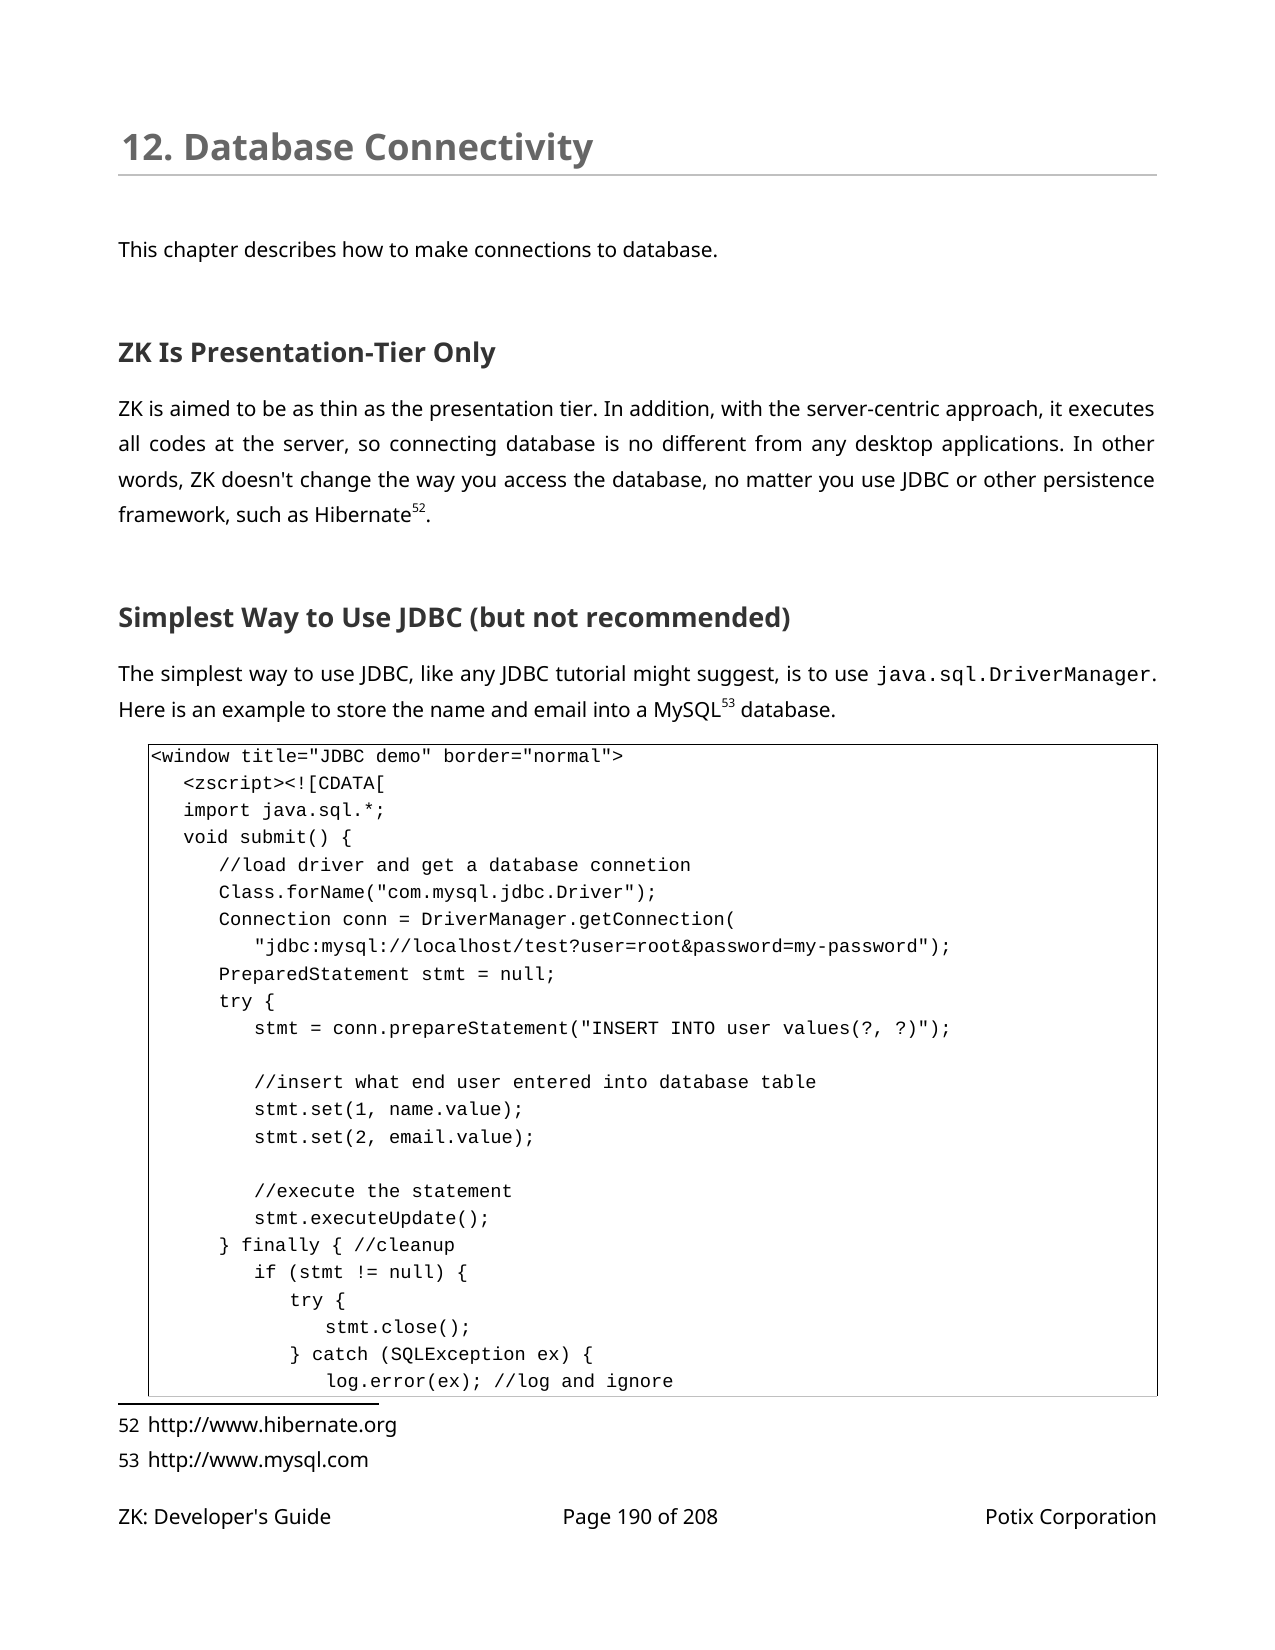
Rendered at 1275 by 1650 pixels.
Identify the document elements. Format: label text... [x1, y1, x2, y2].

text ZK is aimed to be as thin as the presentation tier. In addition, with the server-centric approach, it executes all codes at the server, so connecting database is no different from any desktop applications. In other words, ZK doesn't change the way you access the database, no matter you use JDBC or other persistence framework, such as Hibernate. [118, 394, 1157, 528]
text "jdbc:mysql://localhost/test?user=root&password=my-password"); [149, 934, 1157, 958]
text try { [149, 988, 1157, 1013]
text stmt = conn.prepareStatement("INSERT INTO user values(?, ?)"); [149, 1016, 1157, 1040]
text http://www.mysql.com [118, 1445, 1157, 1473]
text Connection conn = DriverManager.getConnection( [149, 907, 1157, 931]
subtitle 12. Database Connectivity [118, 118, 1157, 174]
text stmt.set(1, name.value); [149, 1097, 1157, 1122]
text //load driver and get a database connetion [149, 853, 1157, 877]
text import java.sql.*; [149, 798, 1157, 822]
text stmt.executeUpdate(); [149, 1206, 1157, 1230]
text This chapter describes how to make connections to database. [118, 235, 1157, 263]
text The simplest way to use JDBC, like any JDBC tutorial might suggest, is to use java.sql.DriverManager. Here is an example to store the name and email into a MySQL database. [118, 659, 1157, 723]
subtitle Simplest Way to Use JDBC (but not recommended) [118, 599, 1157, 636]
text Class.forName("com.mysql.jdbc.Driver"); [149, 880, 1157, 904]
text } finally { //cleanup [149, 1233, 1157, 1257]
text <zscript><![CDATA[ [149, 771, 1157, 795]
text log.error(ex); //log and ignore [149, 1369, 1157, 1396]
text stmt.close(); [149, 1315, 1157, 1339]
text <window title="JDBC demo" border="normal"> [149, 745, 1157, 768]
text PreparedStatement stmt = null; [149, 961, 1157, 986]
text } catch (SQLException ex) { [149, 1342, 1157, 1366]
text try { [149, 1288, 1157, 1312]
subtitle ZK Is Presentation-Tier Only [118, 334, 1157, 371]
text http://www.hibernate.org [118, 1410, 1157, 1438]
text stmt.set(2, email.value); [149, 1124, 1157, 1149]
text if (stmt != null) { [149, 1260, 1157, 1285]
text //insert what end user entered into database table [149, 1070, 1157, 1094]
text //execute the statement [149, 1179, 1157, 1203]
text void submit() { [149, 825, 1157, 850]
